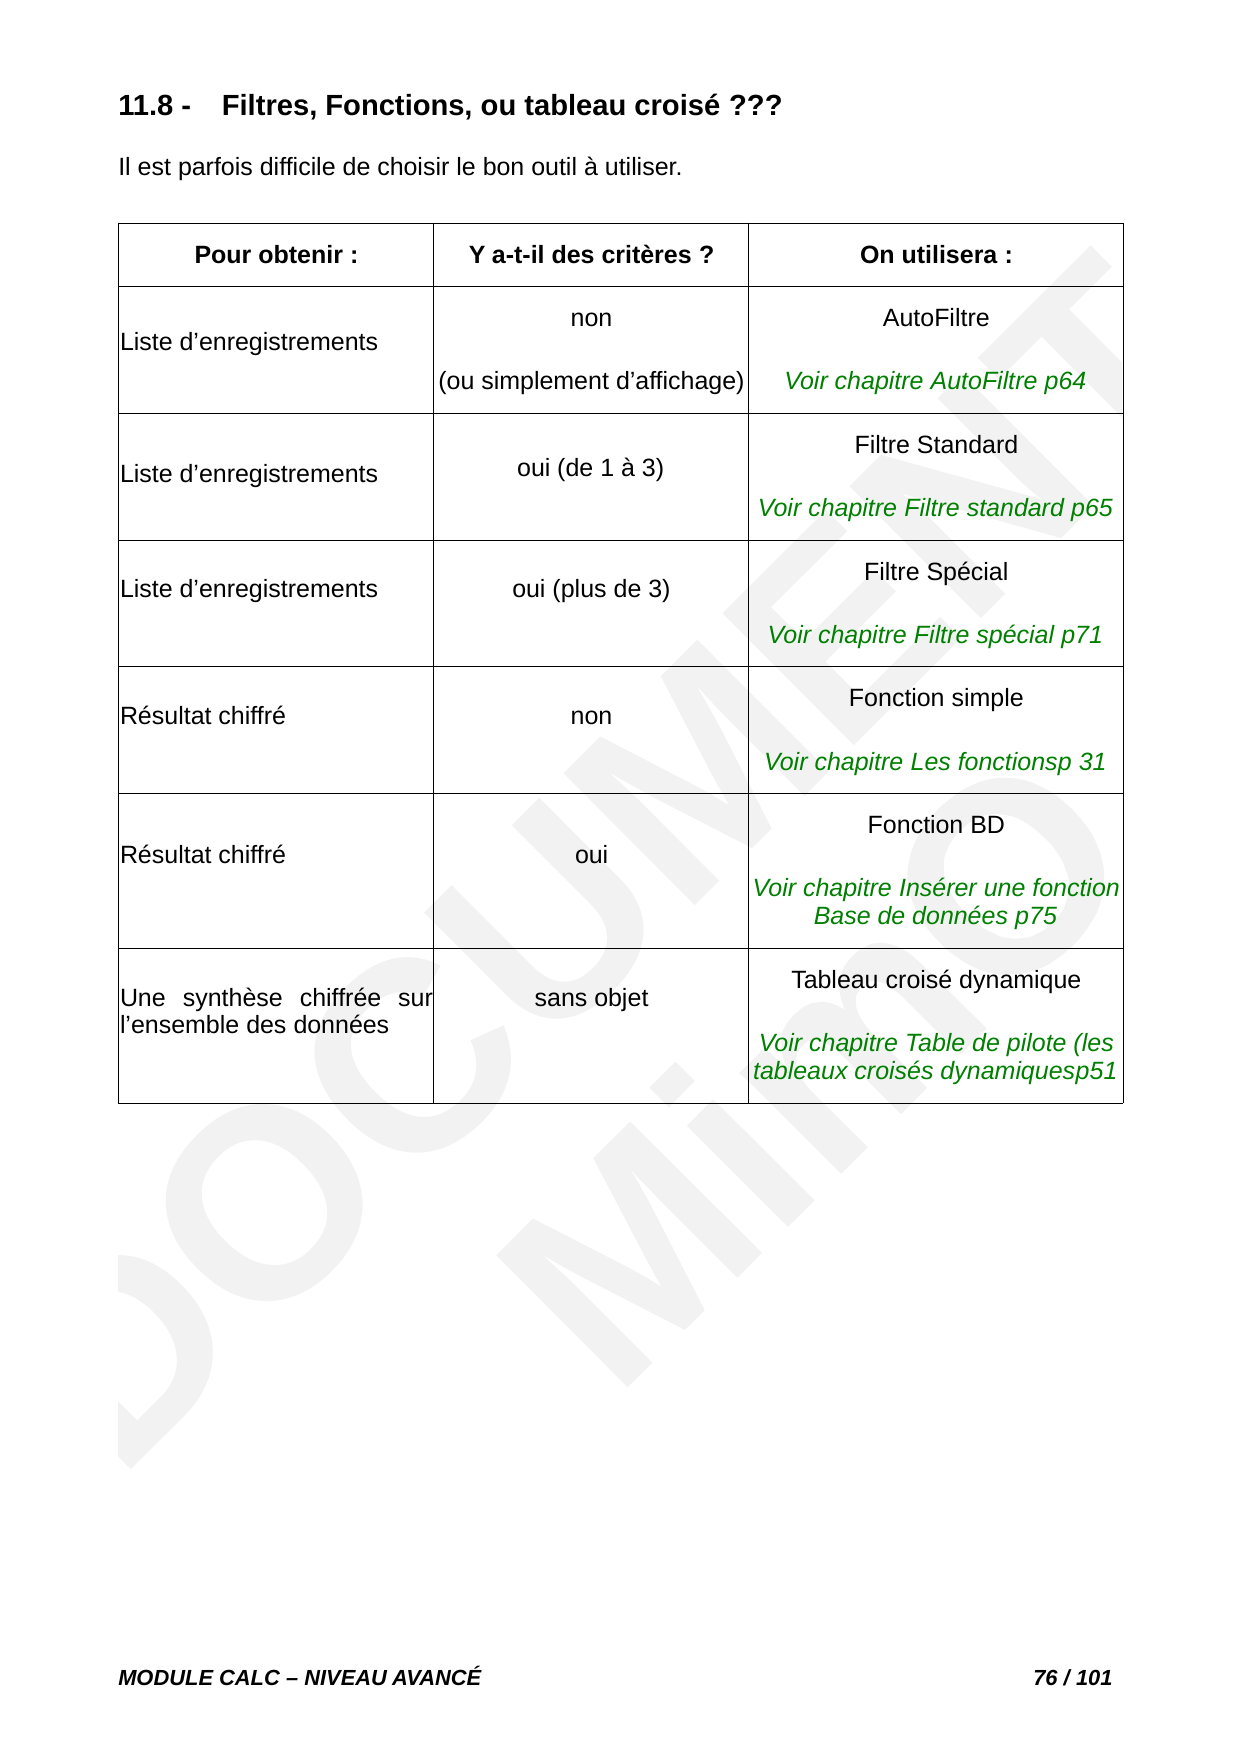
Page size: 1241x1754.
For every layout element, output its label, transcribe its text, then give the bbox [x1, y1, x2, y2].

table_cell Résultat chiffré [119, 794, 433, 948]
table_cell Liste d’enregistrements [119, 541, 433, 666]
table_cell Une synthèse chiffrée sur l’ensemble des données [119, 949, 433, 1102]
table_cell Liste d’enregistrements [119, 414, 433, 539]
table_cell sans objet [434, 949, 748, 1102]
table_cell AutoFiltre Voir chapitre AutoFiltre p61 [749, 287, 1123, 413]
table_cell Filtre Spécial Voir chapitre Filtre spécial p68 [749, 541, 1123, 666]
table_cell Tableau croisé dynamique Voir chapitre Table de pilote (les tableaux croisés dynamiquesp50 [749, 949, 1123, 1102]
table_cell Fonction BD Voir chapitre Insérer une fonction Base de données p71 [749, 794, 1123, 948]
table_cell non (ou simplement d’affichage) [434, 287, 748, 413]
table_cell Résultat chiffré [119, 667, 433, 793]
table_header Y a-t-il des critères ? [434, 224, 748, 286]
table_cell Fonction simple Voir chapitre Les fonctionsp 30 [749, 667, 1123, 793]
table_cell non [434, 667, 748, 793]
subtitle Filtres, Fonctions, ou tableau croisé ??? [118, 88, 1122, 121]
table_header On utilisera : [749, 224, 1123, 286]
text Il est parfois difficile de choisir le bon outil à utiliser. [118, 153, 1122, 181]
table_cell Liste d’enregistrements [119, 287, 433, 413]
table_cell oui [434, 794, 748, 948]
table_cell oui (de 1 à 3) [434, 414, 748, 539]
table_header Pour obtenir : [119, 224, 433, 286]
table_cell oui (plus de 3) [434, 541, 748, 666]
table_cell Filtre Standard Voir chapitre Filtre standard p62 [749, 414, 1123, 539]
